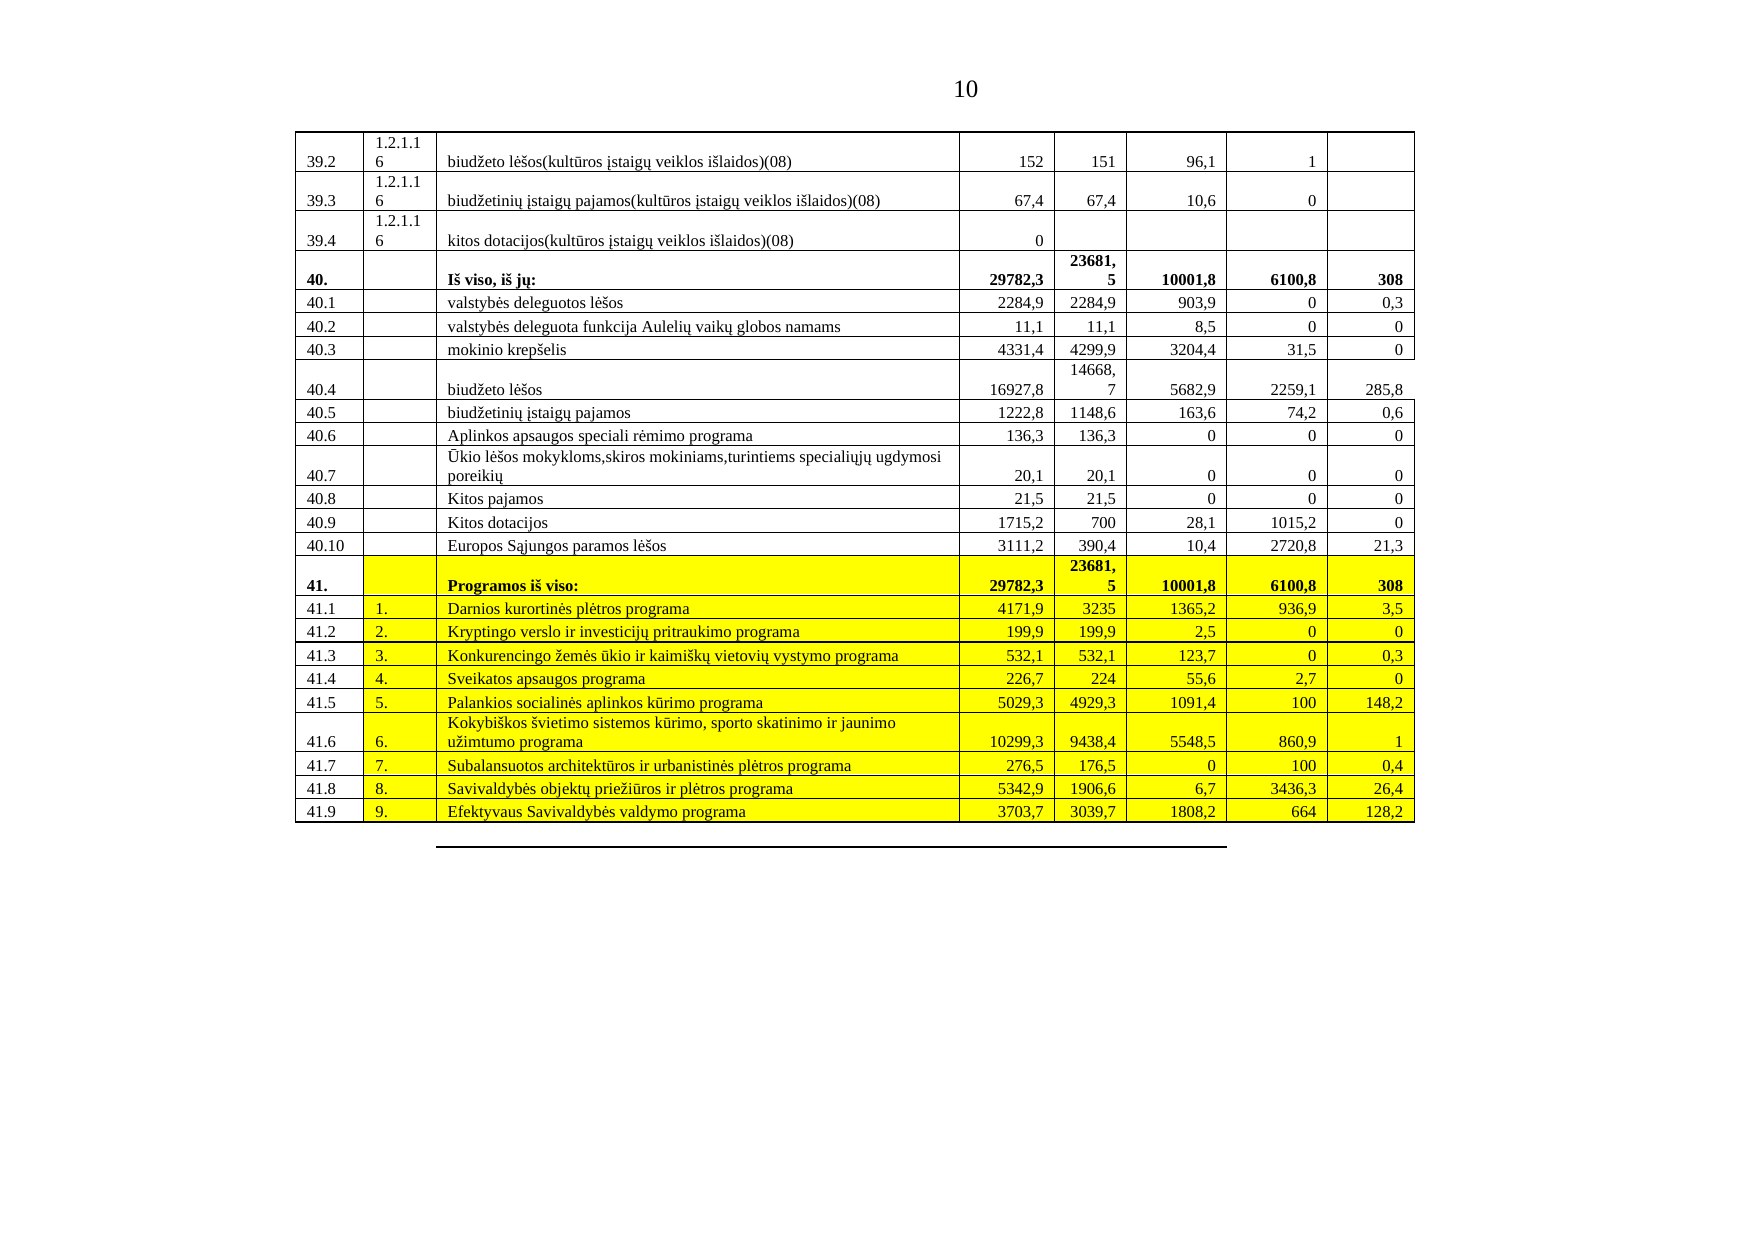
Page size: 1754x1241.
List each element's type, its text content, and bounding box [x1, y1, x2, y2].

table_cell 31,5 [1227, 337, 1327, 359]
table_cell 100 [1227, 752, 1327, 774]
table_cell 9. [364, 799, 436, 821]
table_cell 67,4 [1055, 172, 1126, 210]
table_cell 23681,5 [1055, 556, 1126, 594]
table_cell [364, 251, 436, 289]
table_cell 4171,9 [960, 596, 1054, 618]
table_cell 39.2 [296, 133, 363, 171]
table_cell 41.8 [296, 776, 363, 798]
table_cell 2. [364, 619, 436, 641]
table_cell 40.2 [296, 313, 363, 336]
table_cell 6100,8 [1227, 556, 1327, 594]
table_cell 40.6 [296, 423, 363, 445]
table_cell 41.2 [296, 619, 363, 641]
table_cell 4929,3 [1055, 689, 1126, 712]
table_cell Kryptingo verslo ir investicijų pritraukimo programa [437, 619, 959, 641]
table_cell 664 [1227, 799, 1327, 821]
table_cell [364, 533, 436, 555]
table_cell 0 [1328, 619, 1414, 641]
table_cell 29782,3 [960, 556, 1054, 594]
table_cell Kitos dotacijos [437, 509, 959, 532]
table_cell biudžetinių įstaigų pajamos [437, 400, 959, 422]
table_cell 0 [1227, 313, 1327, 336]
table_cell 20,1 [1055, 446, 1126, 485]
table_cell [364, 486, 436, 508]
table_cell [436, 848, 959, 872]
table_cell 0 [1127, 423, 1226, 445]
table_cell 2284,9 [960, 290, 1054, 312]
table_cell 151 [1055, 133, 1126, 171]
table_cell 0 [1227, 423, 1327, 445]
table_cell Aplinkos apsaugos speciali rėmimo programa [437, 423, 959, 445]
table_cell 0,6 [1328, 400, 1414, 422]
table_cell 1222,8 [960, 400, 1054, 422]
table_cell 3703,7 [960, 799, 1054, 821]
table_cell 128,2 [1328, 799, 1414, 821]
table_cell Kokybiškos švietimo sistemos kūrimo, sporto skatinimo ir jaunimo užimtumo programa [437, 713, 959, 751]
table_cell 1906,6 [1055, 776, 1126, 798]
table_cell 308 [1328, 556, 1414, 594]
table_cell 10,4 [1127, 533, 1226, 555]
table_cell [364, 556, 436, 594]
table_cell kitos dotacijos(kultūros įstaigų veiklos išlaidos)(08) [437, 211, 959, 249]
table_cell 3,5 [1328, 596, 1414, 618]
table_cell 74,2 [1227, 400, 1327, 422]
table_cell 700 [1055, 509, 1126, 532]
table_cell 14668,7 [1055, 360, 1126, 398]
table_cell 6100,8 [1227, 251, 1327, 289]
table_cell 4. [364, 666, 436, 688]
table_cell 0 [1328, 666, 1414, 688]
table_cell 2259,1 [1227, 360, 1327, 398]
table_cell [364, 846, 436, 872]
table_cell 0 [1328, 446, 1414, 485]
table_cell 1808,2 [1127, 799, 1226, 821]
table_cell 0 [1328, 509, 1414, 532]
table_cell 0 [1127, 752, 1226, 774]
table_cell mokinio krepšelis [437, 337, 959, 359]
table_cell 40.7 [296, 446, 363, 485]
table_cell [364, 509, 436, 532]
table_cell 11,1 [960, 313, 1054, 336]
table_cell valstybės deleguotos lėšos [437, 290, 959, 312]
table_cell 1.2.1.16 [364, 133, 436, 171]
table_cell 308 [1328, 251, 1414, 289]
table_cell [364, 290, 436, 312]
table_cell [1328, 172, 1414, 210]
table_cell [1227, 846, 1327, 872]
table_cell 0 [1227, 643, 1327, 665]
table_cell 226,7 [960, 666, 1054, 688]
table_cell 26,4 [1328, 776, 1414, 798]
table_cell 23681,5 [1055, 251, 1126, 289]
table_cell 199,9 [960, 619, 1054, 641]
table_cell 2,5 [1127, 619, 1226, 641]
table_cell 3204,4 [1127, 337, 1226, 359]
table_cell biudžetinių įstaigų pajamos(kultūros įstaigų veiklos išlaidos)(08) [437, 172, 959, 210]
table_cell 6. [364, 713, 436, 751]
table_cell 39.3 [296, 172, 363, 210]
table_cell 1.2.1.16 [364, 211, 436, 249]
table_cell 0 [1328, 423, 1414, 445]
table_cell 40. [296, 251, 363, 289]
table_cell [1328, 133, 1414, 171]
table_cell [1055, 848, 1127, 872]
table_cell [1055, 211, 1126, 249]
table_cell 1148,6 [1055, 400, 1126, 422]
table_cell 41.9 [296, 799, 363, 821]
table_cell biudžeto lėšos [437, 360, 959, 398]
table_cell Programos iš viso: [437, 556, 959, 594]
table_cell [364, 823, 436, 846]
table_cell 0 [1227, 290, 1327, 312]
table_cell 3039,7 [1055, 799, 1126, 821]
table_cell 0 [1227, 486, 1327, 508]
table_cell [1327, 846, 1414, 872]
table_cell 285,8 [1328, 360, 1414, 398]
table_cell 1015,2 [1227, 509, 1327, 532]
table_cell 41.3 [296, 643, 363, 665]
table_cell 1 [1227, 133, 1327, 171]
table_cell [364, 337, 436, 359]
table_cell 3. [364, 643, 436, 665]
table_cell [364, 360, 436, 398]
table_cell 40.8 [296, 486, 363, 508]
table_cell 67,4 [960, 172, 1054, 210]
table_cell 532,1 [1055, 643, 1126, 665]
table_cell 10001,8 [1127, 556, 1226, 594]
table_cell [436, 823, 959, 846]
table_cell 0 [1328, 486, 1414, 508]
table_cell 903,9 [1127, 290, 1226, 312]
table_cell 1. [364, 596, 436, 618]
table_cell 5342,9 [960, 776, 1054, 798]
table_cell valstybės deleguota funkcija Aulelių vaikų globos namams [437, 313, 959, 336]
table_cell [1127, 211, 1226, 249]
table_cell 199,9 [1055, 619, 1126, 641]
table_cell 10299,3 [960, 713, 1054, 751]
table_cell 224 [1055, 666, 1126, 688]
table_cell biudžeto lėšos(kultūros įstaigų veiklos išlaidos)(08) [437, 133, 959, 171]
table_cell [1227, 211, 1327, 249]
table_cell 390,4 [1055, 533, 1126, 555]
table_cell Konkurencingo žemės ūkio ir kaimiškų vietovių vystymo programa [437, 643, 959, 665]
table_cell [364, 313, 436, 336]
table_cell 148,2 [1328, 689, 1414, 712]
table_cell 0 [1127, 486, 1226, 508]
table_cell 5682,9 [1127, 360, 1226, 398]
table_cell 3235 [1055, 596, 1126, 618]
table_cell 40.3 [296, 337, 363, 359]
table_cell 5548,5 [1127, 713, 1226, 751]
table_cell 41.5 [296, 689, 363, 712]
table_cell 123,7 [1127, 643, 1226, 665]
table_cell 0 [1328, 337, 1414, 359]
table_cell [1328, 211, 1414, 249]
table_cell 21,5 [1055, 486, 1126, 508]
table_cell 40.1 [296, 290, 363, 312]
table_cell 0,3 [1328, 643, 1414, 665]
table_cell 40.4 [296, 360, 363, 398]
table_cell 4331,4 [960, 337, 1054, 359]
table_cell 2720,8 [1227, 533, 1327, 555]
table_cell Palankios socialinės aplinkos kūrimo programa [437, 689, 959, 712]
table_cell [364, 400, 436, 422]
table_cell 3436,3 [1227, 776, 1327, 798]
table_cell 2,7 [1227, 666, 1327, 688]
table_cell 1 [1328, 713, 1414, 751]
table_cell 8. [364, 776, 436, 798]
table_cell [1055, 823, 1127, 846]
table_cell 21,3 [1328, 533, 1414, 555]
table_cell [960, 823, 1054, 846]
table_cell 41. [296, 556, 363, 594]
table_cell 860,9 [1227, 713, 1327, 751]
table_cell 152 [960, 133, 1054, 171]
table_cell 1.2.1.16 [364, 172, 436, 210]
table_cell [1227, 823, 1327, 846]
table_cell 41.7 [296, 752, 363, 774]
table_cell [295, 846, 364, 872]
table_cell 276,5 [960, 752, 1054, 774]
table_cell Subalansuotos architektūros ir urbanistinės plėtros programa [437, 752, 959, 774]
table_cell 100 [1227, 689, 1327, 712]
table_cell Darnios kurortinės plėtros programa [437, 596, 959, 618]
table_cell 2284,9 [1055, 290, 1126, 312]
table_cell 40.9 [296, 509, 363, 532]
table_cell 11,1 [1055, 313, 1126, 336]
table_cell 0,4 [1328, 752, 1414, 774]
table_cell 6,7 [1127, 776, 1226, 798]
table_cell [1127, 848, 1227, 872]
table_cell 29782,3 [960, 251, 1054, 289]
table_cell Kitos pajamos [437, 486, 959, 508]
table_cell 136,3 [1055, 423, 1126, 445]
table_cell Efektyvaus Savivaldybės valdymo programa [437, 799, 959, 821]
table_cell 9438,4 [1055, 713, 1126, 751]
table_cell 55,6 [1127, 666, 1226, 688]
table_cell Iš viso, iš jų: [437, 251, 959, 289]
table_cell 936,9 [1227, 596, 1327, 618]
table_cell 5. [364, 689, 436, 712]
table_cell 0 [1227, 446, 1327, 485]
table_cell 3111,2 [960, 533, 1054, 555]
table_cell 532,1 [960, 643, 1054, 665]
table_cell 1365,2 [1127, 596, 1226, 618]
table_cell 16927,8 [960, 360, 1054, 398]
table_cell 10,6 [1127, 172, 1226, 210]
table_cell 41.4 [296, 666, 363, 688]
table_cell 4299,9 [1055, 337, 1126, 359]
table_cell 0 [1127, 446, 1226, 485]
table_cell 0 [1227, 172, 1327, 210]
table_cell 0 [1227, 619, 1327, 641]
table_cell Savivaldybės objektų priežiūros ir plėtros programa [437, 776, 959, 798]
table_cell 8,5 [1127, 313, 1226, 336]
table_cell 163,6 [1127, 400, 1226, 422]
table_cell 1715,2 [960, 509, 1054, 532]
table_cell 10001,8 [1127, 251, 1226, 289]
table_cell [295, 823, 364, 846]
table_cell 40.5 [296, 400, 363, 422]
table_cell Sveikatos apsaugos programa [437, 666, 959, 688]
table_cell Europos Sąjungos paramos lėšos [437, 533, 959, 555]
table_cell 41.6 [296, 713, 363, 751]
table_cell 1091,4 [1127, 689, 1226, 712]
table_cell 0,3 [1328, 290, 1414, 312]
table_cell 5029,3 [960, 689, 1054, 712]
table_cell 0 [960, 211, 1054, 249]
table_cell 7. [364, 752, 436, 774]
table_cell 28,1 [1127, 509, 1226, 532]
table_cell [1327, 823, 1414, 846]
table_cell [1127, 823, 1227, 846]
table_cell 176,5 [1055, 752, 1126, 774]
table_cell [364, 446, 436, 485]
table_cell 20,1 [960, 446, 1054, 485]
table_cell 136,3 [960, 423, 1054, 445]
table_cell 40.10 [296, 533, 363, 555]
table_cell 0 [1328, 313, 1414, 336]
table_cell Ūkio lėšos mokykloms,skiros mokiniams,turintiems specialiųjų ugdymosi poreikių [437, 446, 959, 485]
table_cell 96,1 [1127, 133, 1226, 171]
table_cell 41.1 [296, 596, 363, 618]
table_cell 39.4 [296, 211, 363, 249]
table_cell [960, 848, 1054, 872]
table_cell 21,5 [960, 486, 1054, 508]
table_cell [364, 423, 436, 445]
